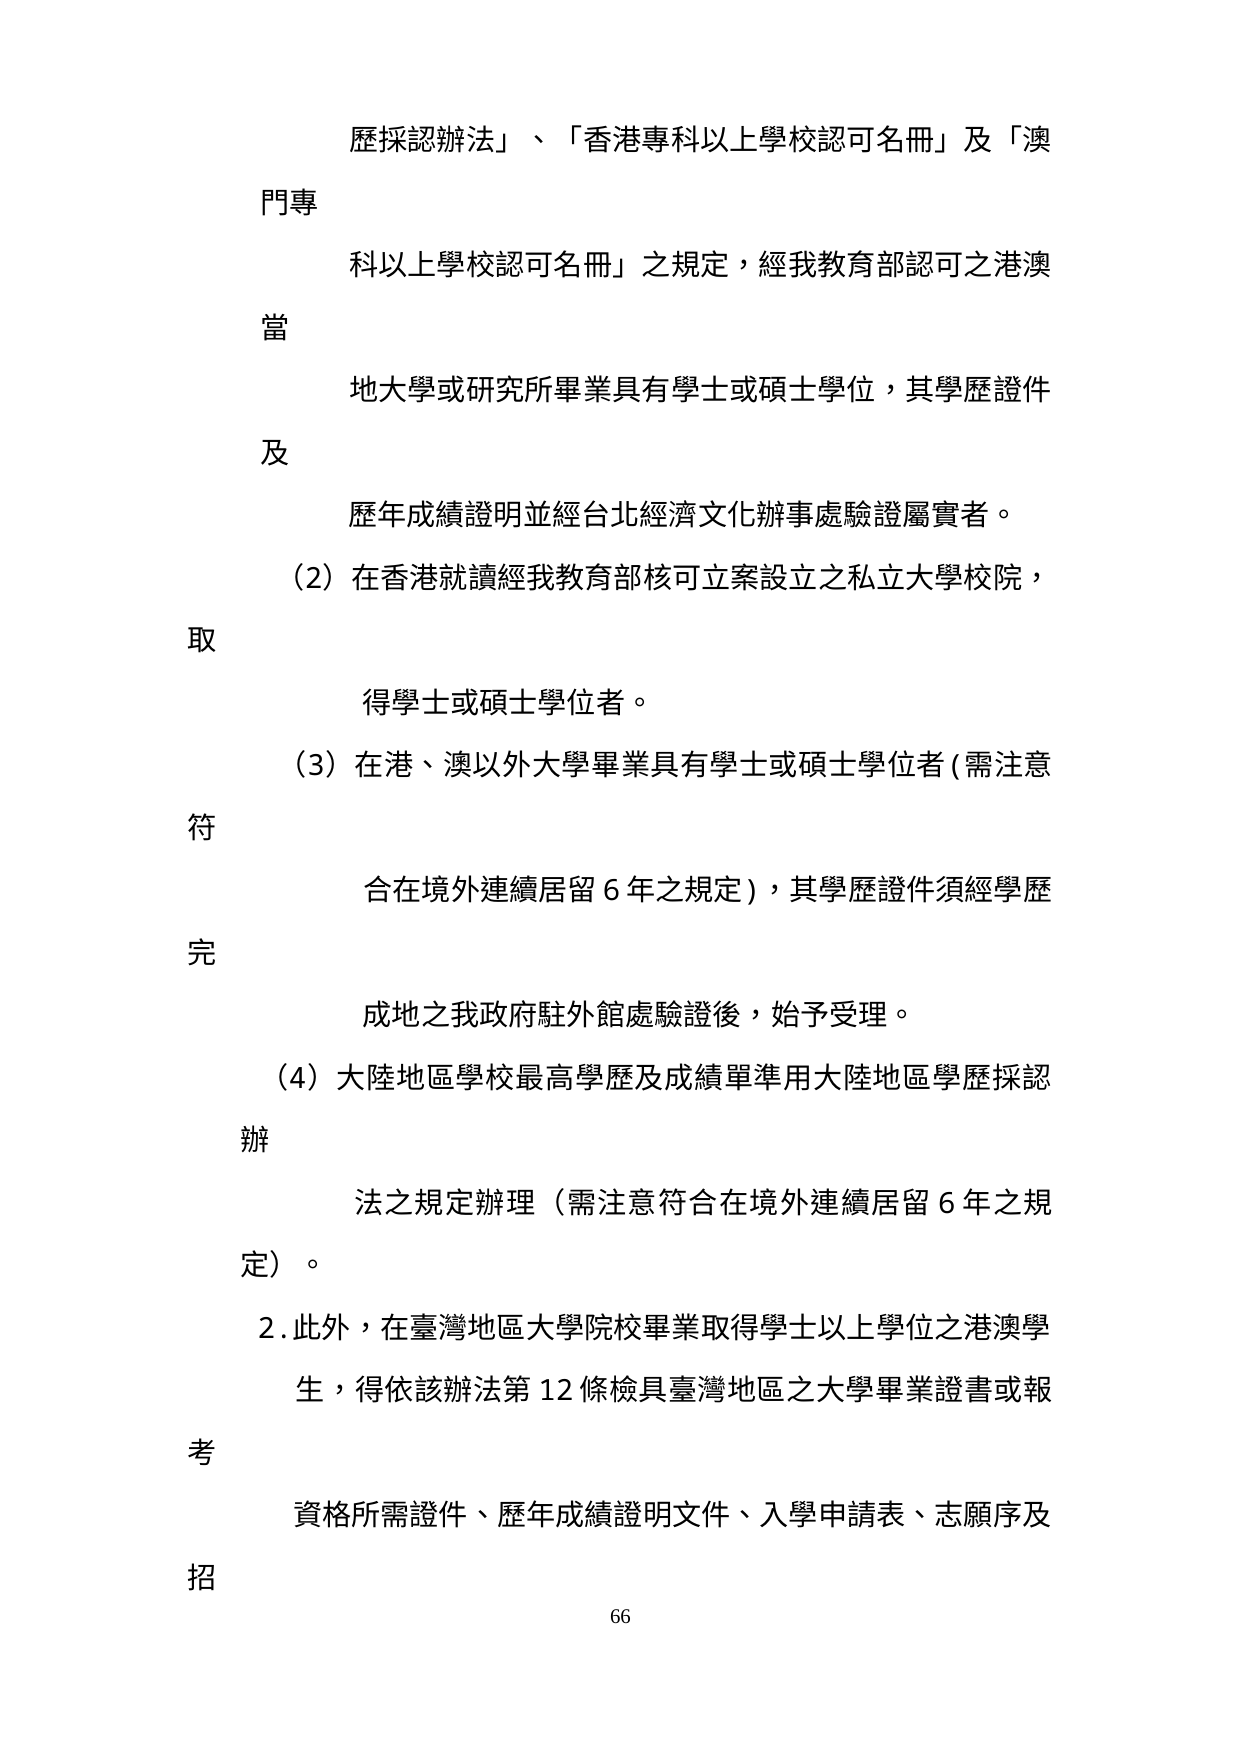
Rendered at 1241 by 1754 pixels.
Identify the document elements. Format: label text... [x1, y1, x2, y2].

text 地大學或研究所畢業具有學士或碩士學位，其學歷證件及 [260, 346, 1053, 471]
text 生，得依該辦法第12條檢具臺灣地區之大學畢業證書或報考 [187, 1346, 1053, 1471]
text （2）在香港就讀經我教育部核可立案設立之私立大學校院，取 [187, 534, 1053, 659]
text 成地之我政府駐外館處驗證後，始予受理。 [187, 971, 1053, 1034]
text 2.此外，在臺灣地區大學院校畢業取得學士以上學位之港澳學 [187, 1284, 1053, 1346]
text 歷採認辦法」、「香港專科以上學校認可名冊」及「澳門專 [260, 96, 1053, 221]
text 得學士或碩士學位者。 [187, 659, 1053, 721]
text 合在境外連續居留6年之規定)，其學歷證件須經學歷完 [187, 846, 1053, 971]
text 科以上學校認可名冊」之規定，經我教育部認可之港澳當 [260, 221, 1053, 346]
text （3）在港、澳以外大學畢業具有學士或碩士學位者(需注意符 [187, 721, 1053, 846]
text （4）大陸地區學校最高學歷及成績單準用大陸地區學歷採認辦 [240, 1034, 1053, 1159]
text 歷年成績證明並經台北經濟文化辦事處驗證屬實者。 [260, 471, 1053, 534]
text 法之規定辦理（需注意符合在境外連續居留6年之規定）。 [240, 1159, 1053, 1284]
text 資格所需證件、歷年成績證明文件、入學申請表、志願序及招 [187, 1471, 1053, 1596]
